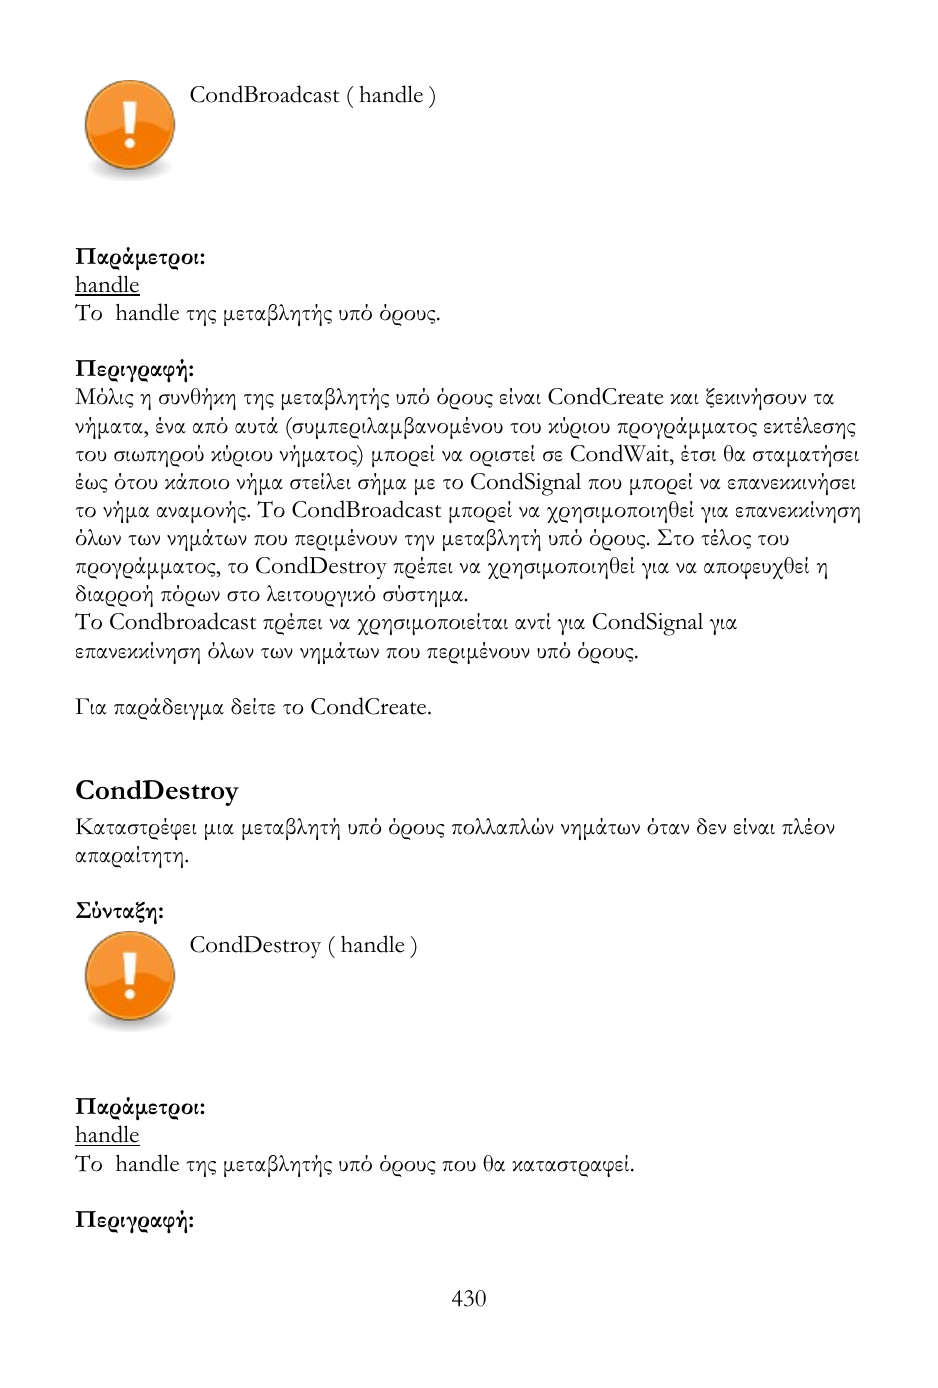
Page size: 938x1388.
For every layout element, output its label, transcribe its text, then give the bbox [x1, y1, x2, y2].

picture [79, 80, 180, 181]
text Παράμετροι: [75, 1093, 862, 1121]
table_header [75, 75, 183, 214]
picture [79, 931, 180, 1032]
text Περιγραφή: [75, 355, 862, 383]
table_header [75, 926, 183, 1065]
text Μόλις η συνθήκη της μεταβλητής υπό όρους είναι CondCreate και ξεκινήσουν τα νήματα, ένα από αυτά (συμπεριλαμβανομένου του κύριου προγράμματος εκτέλεσης του σιωπηρού κύριου νήματος) μπορεί να οριστεί σε CondWait, έτσι θα σταματήσει έως ότου κάποιο νήμα στείλει σήμα με το CondSignal που μπορεί να επανεκκινήσει το νήμα αναμονής. Το CondBroadcast μπορεί να χρησιμοποιηθεί για επανεκκίνηση όλων των νημάτων που περιμένουν την μεταβλητή υπό όρους. Στο τέλος του προγράμματος, το CondDestroy πρέπει να χρησιμοποιηθεί για να αποφευχθεί η διαρροή πόρων στο λειτουργικό σύστημα. [75, 383, 862, 608]
text handle [75, 1121, 862, 1149]
table_header CondBroadcast ( handle ) [184, 75, 863, 214]
text Το Condbroadcast πρέπει να χρησιμοποιείται αντί για CondSignal για επανεκκίνηση όλων των νημάτων που περιμένουν υπό όρους. [75, 608, 862, 664]
table_header CondDestroy ( handle ) [184, 926, 863, 1065]
text Περιγραφή: [75, 1206, 862, 1234]
text Το handle της μεταβλητής υπό όρους που θα καταστραφεί. [75, 1149, 862, 1178]
text Καταστρέφει μια μεταβλητή υπό όρους πολλαπλών νημάτων όταν δεν είναι πλέον απαραίτητη. [75, 813, 862, 869]
text Για παράδειγμα δείτε το CondCreate. [75, 693, 862, 721]
text Παράμετροι: [75, 243, 862, 271]
text Το handle της μεταβλητής υπό όρους. [75, 299, 862, 327]
text handle [75, 271, 862, 299]
text Σύνταξη: [75, 897, 862, 926]
subtitle CondDestroy [75, 774, 862, 807]
